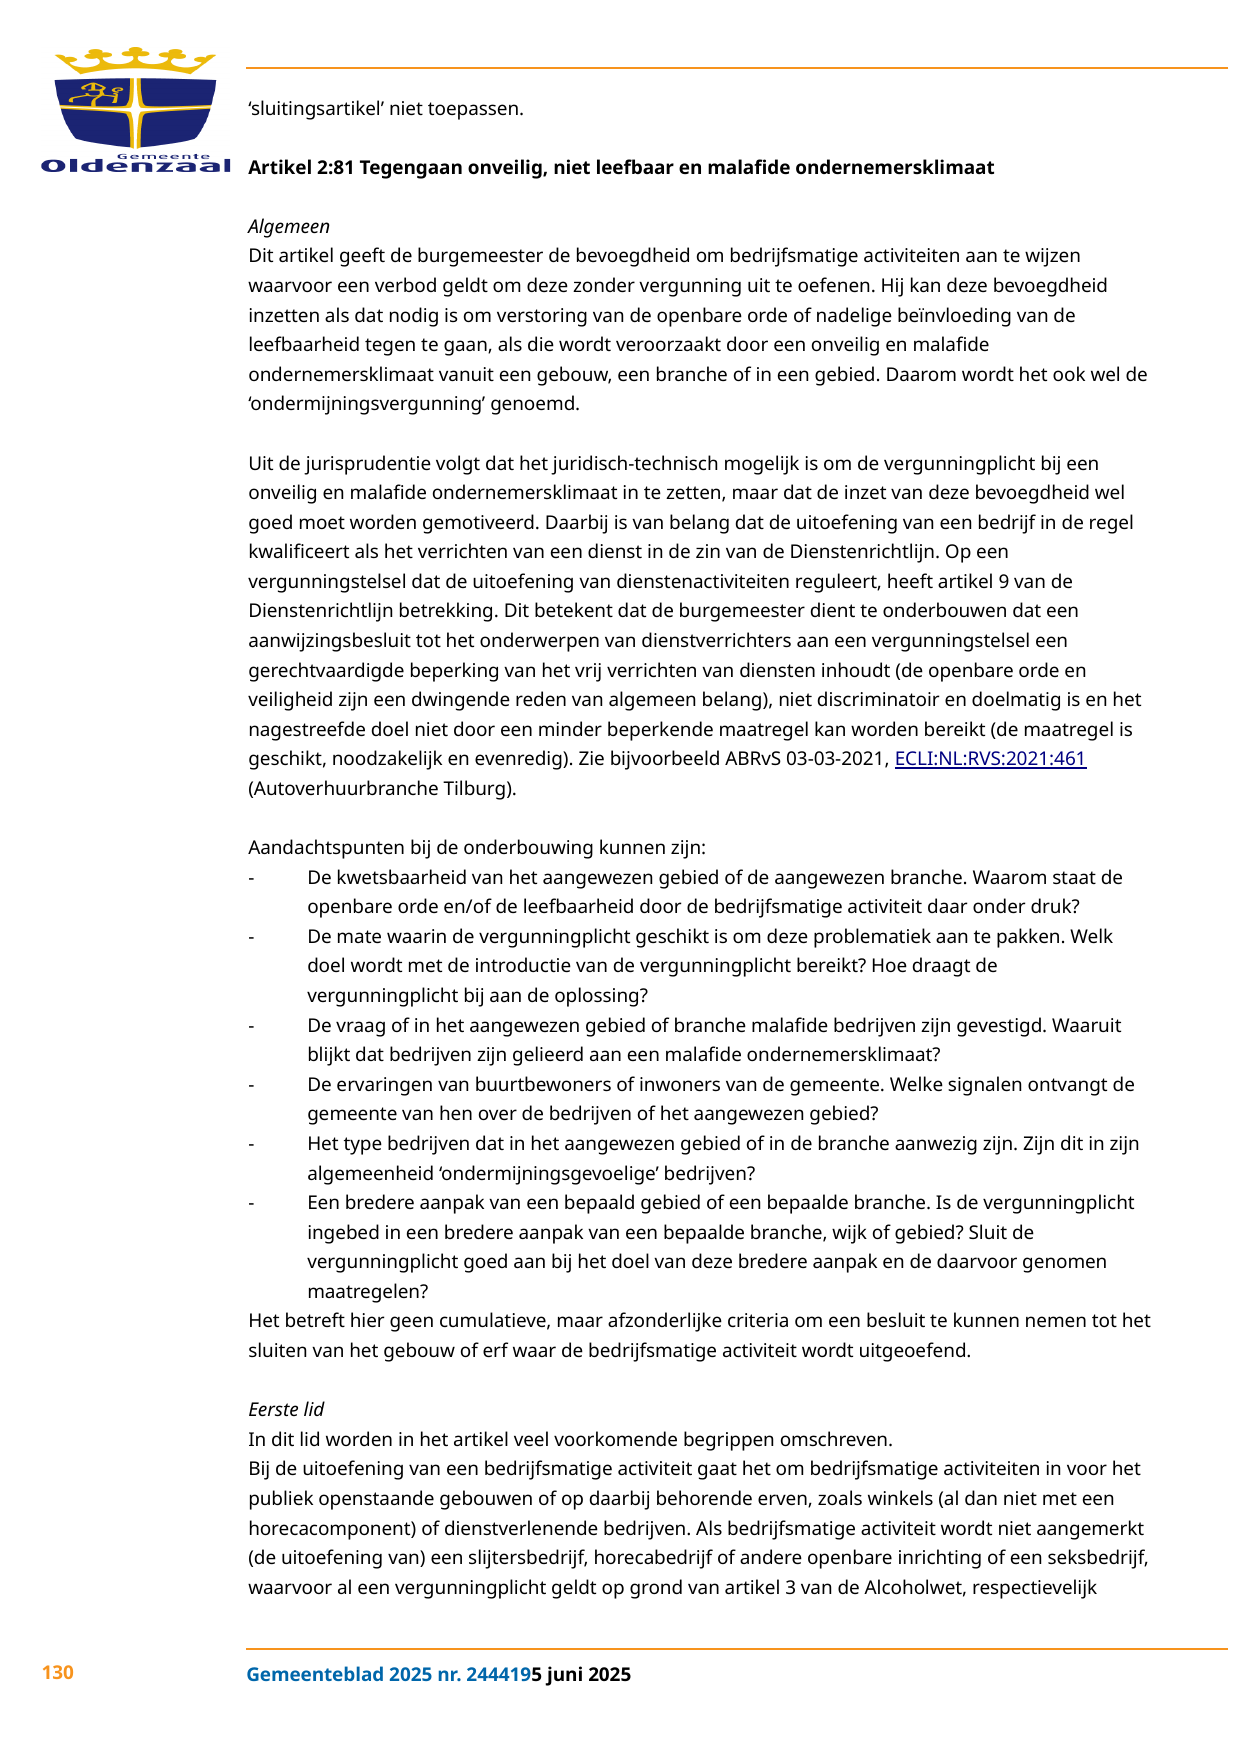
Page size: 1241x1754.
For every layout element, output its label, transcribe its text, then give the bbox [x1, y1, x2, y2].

text Bij de uitoefening van een bedrijfsmatige activiteit gaat het om bedrijfsmatige activiteiten in voor het publiek openstaande gebouwen of op daarbij behorende erven, zoals winkels (al dan niet met een horecacomponent) of dienstverlenende bedrijven. Als bedrijfsmatige activiteit wordt niet aangemerkt (de uitoefening van) een slijtersbedrijf, horecabedrijf of andere openbare inrichting of een seksbedrijf, waarvoor al een vergunningplicht geldt op grond van artikel 3 van de Alcoholwet, respectievelijk [248, 1456, 1152, 1600]
list De vraag of in het aangewezen gebied of branche malafide bedrijven zijn gevestigd. Waaruit blijkt dat bedrijven zijn gelieerd aan een malafide ondernemersklimaat? [248, 1012, 1152, 1067]
text ‘sluitingsartikel’ niet toepassen. [248, 95, 1152, 121]
list De kwetsbaarheid van het aangewezen gebied of de aangewezen branche. Waarom staat de openbare orde en/of de leefbaarheid door de bedrijfsmatige activiteit daar onder druk? [248, 864, 1152, 919]
list De ervaringen van buurtbewoners of inwoners van de gemeente. Welke signalen ontvangt de gemeente van hen over de bedrijven of het aangewezen gebied? [248, 1071, 1152, 1126]
text In dit lid worden in het artikel veel voorkomende begrippen omschreven. [248, 1426, 1152, 1452]
text Algemeen [248, 213, 1152, 239]
list De mate waarin de vergunningplicht geschikt is om deze problematiek aan te pakken. Welk doel wordt met de introductie van de vergunningplicht bereikt? Hoe draagt de vergunningplicht bij aan de oplossing? [248, 923, 1152, 1008]
text Eerste lid [248, 1396, 1152, 1422]
text Dit artikel geeft de burgemeester de bevoegdheid om bedrijfsmatige activiteiten aan te wijzen waarvoor een verbod geldt om deze zonder vergunning uit te oefenen. Hij kan deze bevoegdheid inzetten als dat nodig is om verstoring van de openbare orde of nadelige beïnvloeding van de leefbaarheid tegen te gaan, als die wordt veroorzaakt door een onveilig en malafide ondernemersklimaat vanuit een gebouw, een branche of in een gebied. Daarom wordt het ook wel de ‘ondermijningsvergunning’ genoemd. [248, 243, 1152, 416]
list Een bredere aanpak van een bepaald gebied of een bepaalde branche. Is de vergunningplicht ingebed in een bredere aanpak van een bepaalde branche, wijk of gebied? Sluit de vergunningplicht goed aan bij het doel van deze bredere aanpak en de daarvoor genomen maatregelen? [248, 1189, 1152, 1304]
list Het type bedrijven dat in het aangewezen gebied of in de branche aanwezig zijn. Zijn dit in zijn algemeenheid ‘ondermijningsgevoelige’ bedrijven? [248, 1130, 1152, 1186]
picture [41, 47, 231, 172]
text Aandachtspunten bij de onderbouwing kunnen zijn: [248, 834, 1152, 860]
text Het betreft hier geen cumulatieve, maar afzonderlijke criteria om een besluit te kunnen nemen tot het sluiten van het gebouw of erf waar de bedrijfsmatige activiteit wordt uitgeoefend. [248, 1308, 1152, 1363]
text Uit de jurisprudentie volgt dat het juridisch-technisch mogelijk is om de vergunningplicht bij een onveilig en malafide ondernemersklimaat in te zetten, maar dat de inzet van deze bevoegdheid wel goed moet worden gemotiveerd. Daarbij is van belang dat de uitoefening van een bedrijf in de regel kwalificeert als het verrichten van een dienst in de zin van de Dienstenrichtlijn. Op een vergunningstelsel dat de uitoefening van dienstenactiviteiten reguleert, heeft artikel 9 van de Dienstenrichtlijn betrekking. Dit betekent dat de burgemeester dient te onderbouwen dat een aanwijzingsbesluit tot het onderwerpen van dienstverrichters aan een vergunningstelsel een gerechtvaardigde beperking van het vrij verrichten van diensten inhoudt (de openbare orde en veiligheid zijn een dwingende reden van algemeen belang), niet discriminatoir en doelmatig is en het nagestreefde doel niet door een minder beperkende maatregel kan worden bereikt (de maatregel is geschikt, noodzakelijk en evenredig). Zie bijvoorbeeld ABRvS 03-03-2021, ECLI:NL:RVS:2021:461 (Autoverhuurbranche Tilburg). [248, 450, 1152, 801]
text Artikel 2:81 Tegengaan onveilig, niet leefbaar en malafide ondernemersklimaat [248, 154, 1152, 180]
